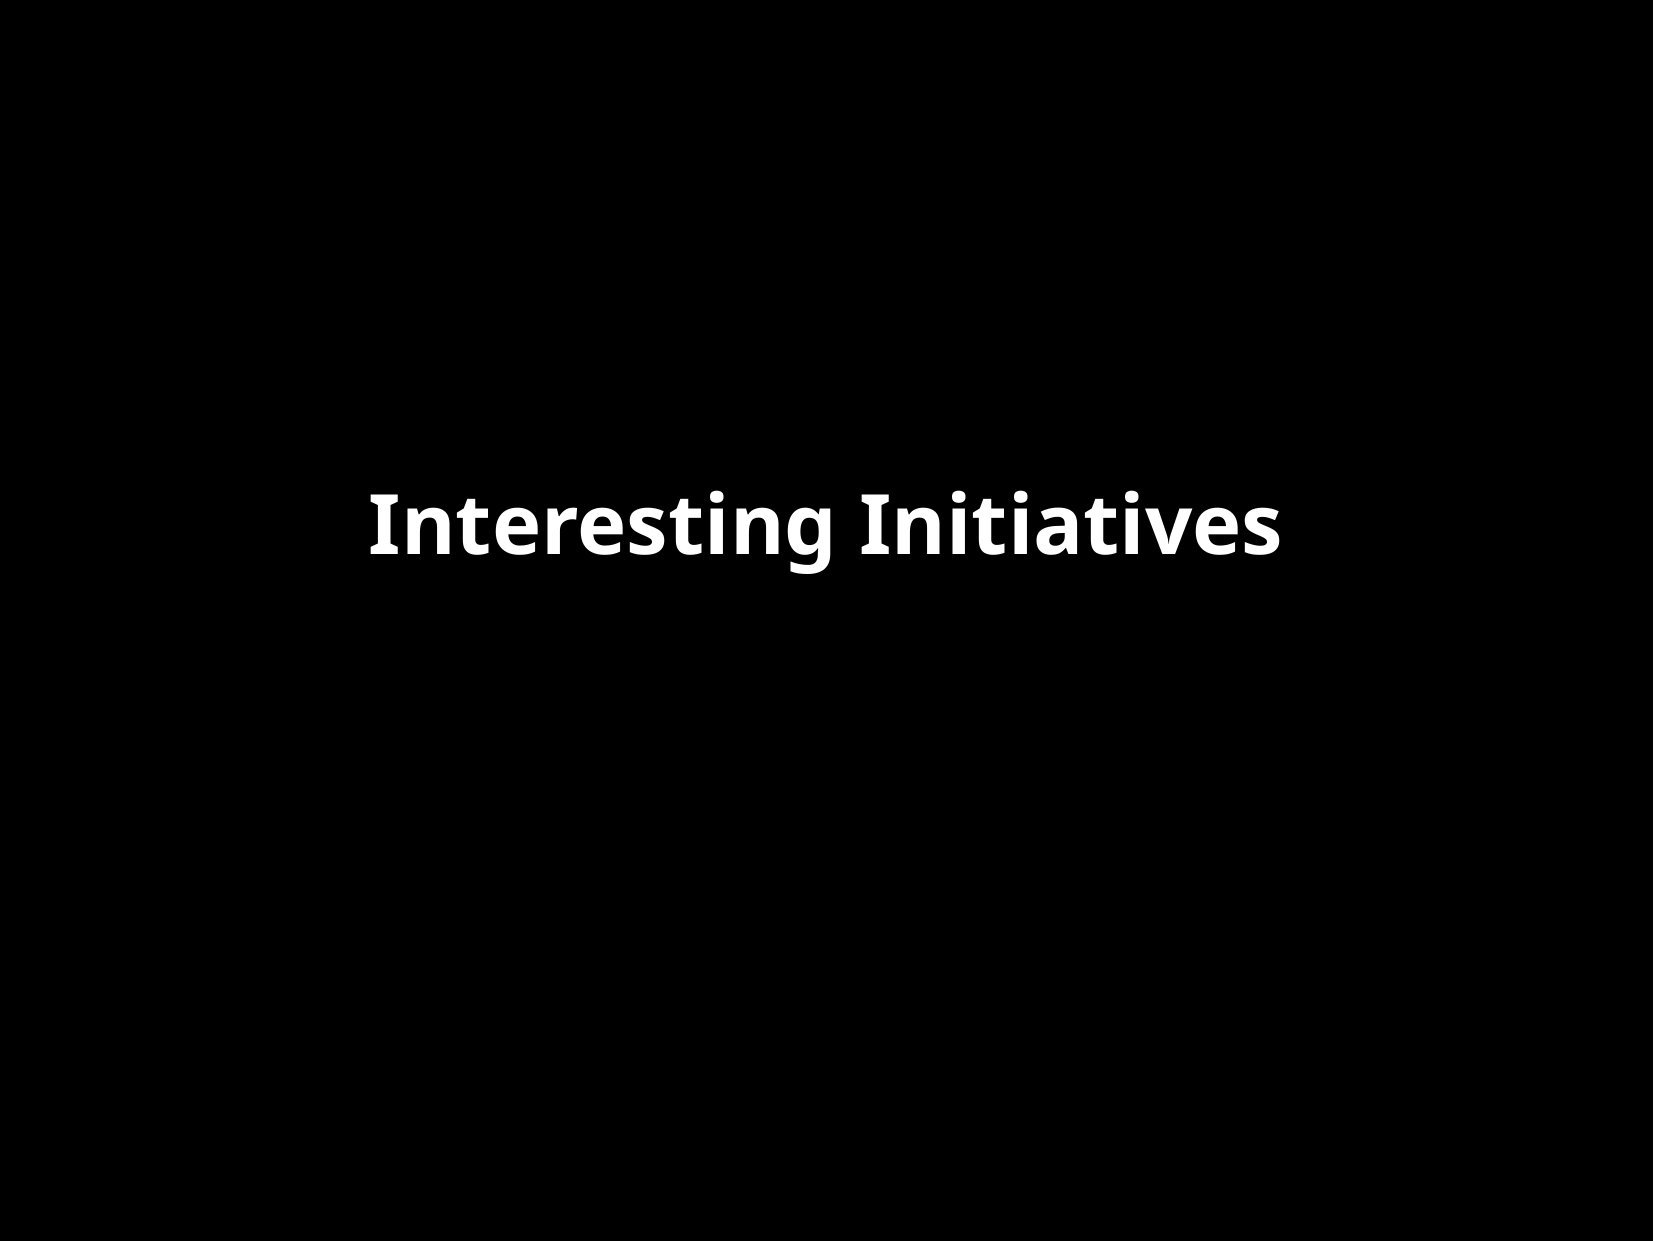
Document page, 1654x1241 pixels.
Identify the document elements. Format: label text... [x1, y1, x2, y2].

subtitle Interesting Initiatives [82, 49, 1571, 1109]
